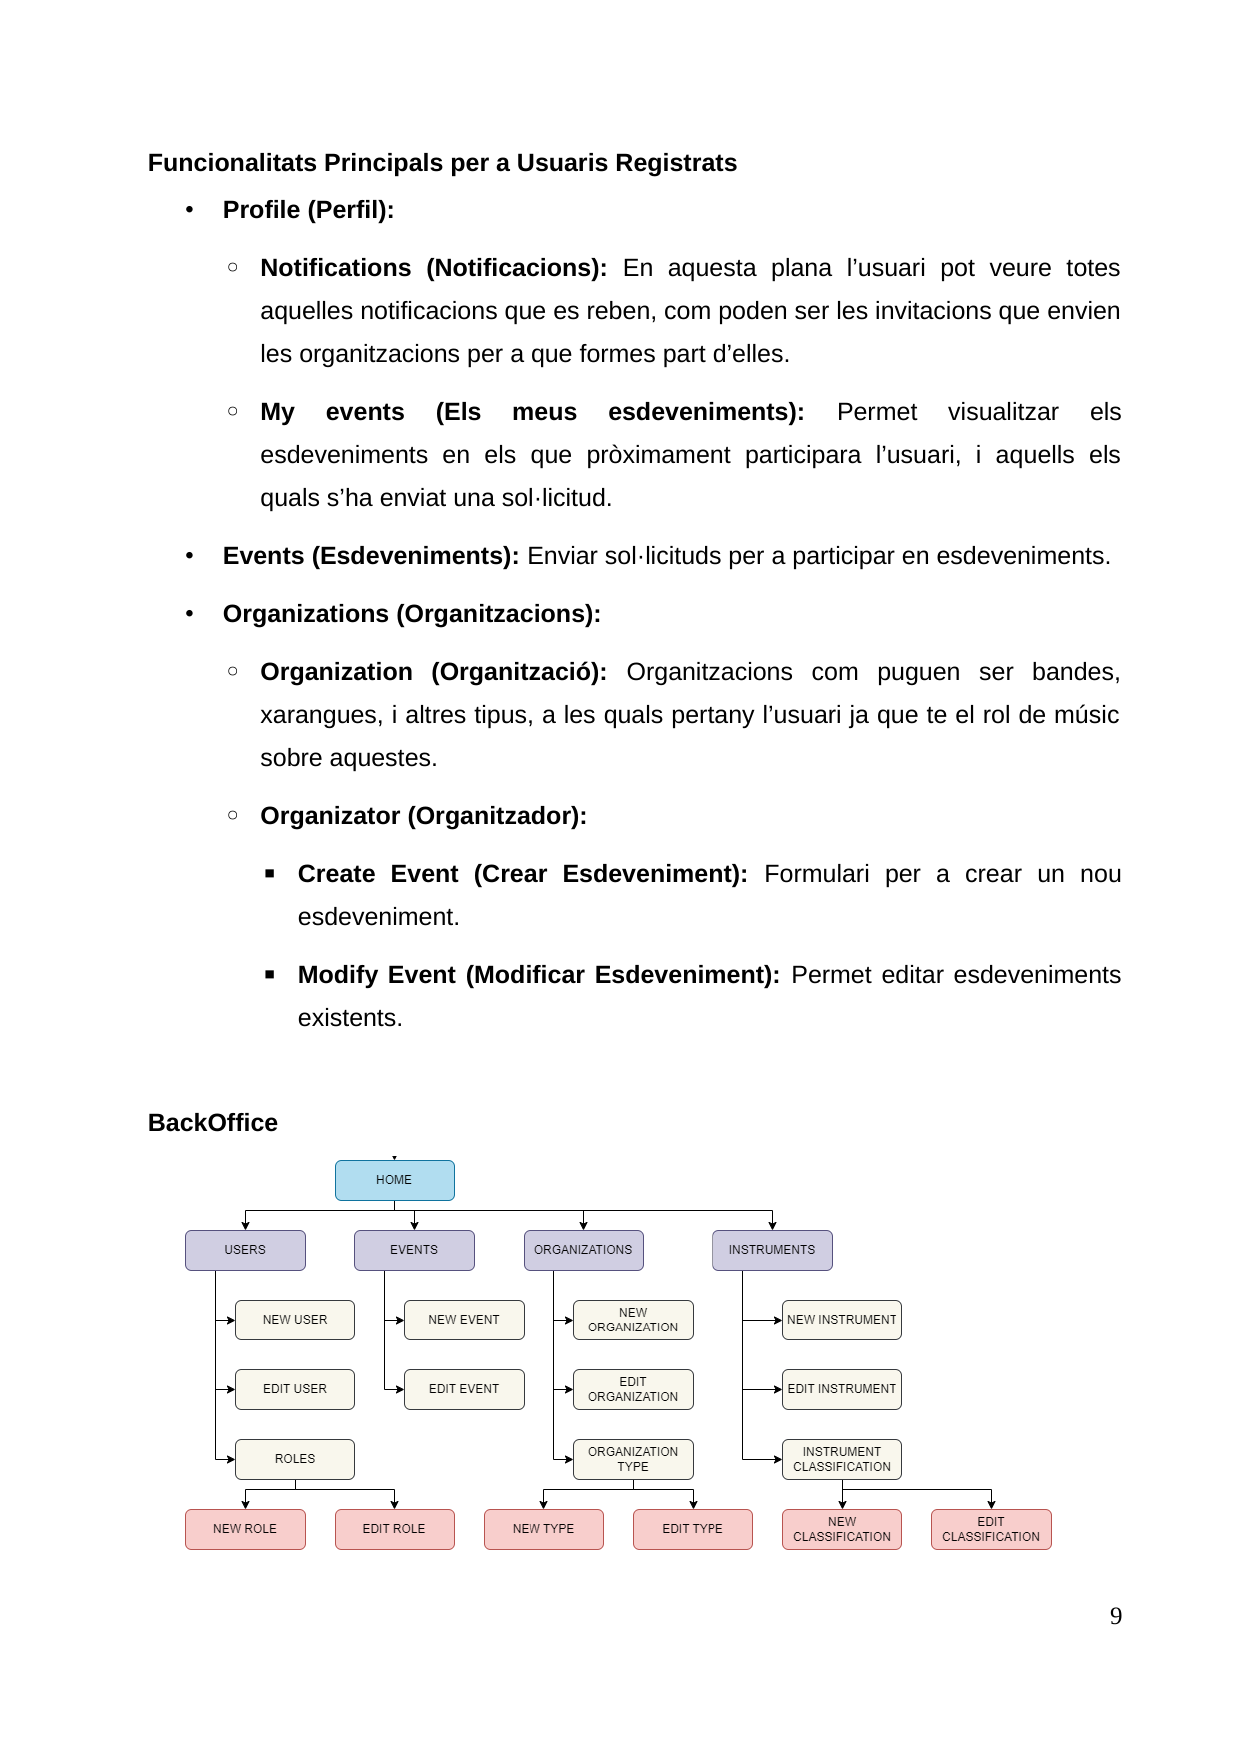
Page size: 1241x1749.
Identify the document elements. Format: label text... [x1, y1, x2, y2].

list Organization (Organització): Organitzacions com puguen ser bandes, xarangues, i altres tipus, a les quals pertany l’usuari ja que te el rol de músic sobre aquestes. [223, 657, 1122, 772]
list Modify Event (Modificar Esdeveniment): Permet editar esdeveniments existents. [260, 959, 1122, 1032]
list Organizations (Organitzacions): [185, 599, 1122, 628]
list Notifications (Notificacions): En aquesta plana l’usuari pot veure totes aquelles notificacions que es reben, com poden ser les invitacions que envien les organitzacions per a que formes part d’elles. [223, 253, 1122, 368]
list Profile (Perfil): [185, 195, 1122, 224]
list Events (Esdeveniments): Enviar sol·licituds per a participar en esdeveniments. [185, 541, 1122, 570]
list Create Event (Crear Esdeveniment): Formulari per a crear un nou esdeveniment. [260, 859, 1122, 931]
text BackOffice [148, 1108, 1122, 1137]
text Funcionalitats Principals per a Usuaris Registrats [148, 148, 1122, 176]
list My events (Els meus esdeveniments): Permet visualitzar els esdeveniments en els que pròximament participara l’usuari, i aquells els quals s’ha enviat una sol·licitud. [223, 397, 1122, 512]
list Organizator (Organitzador): [223, 801, 1122, 830]
